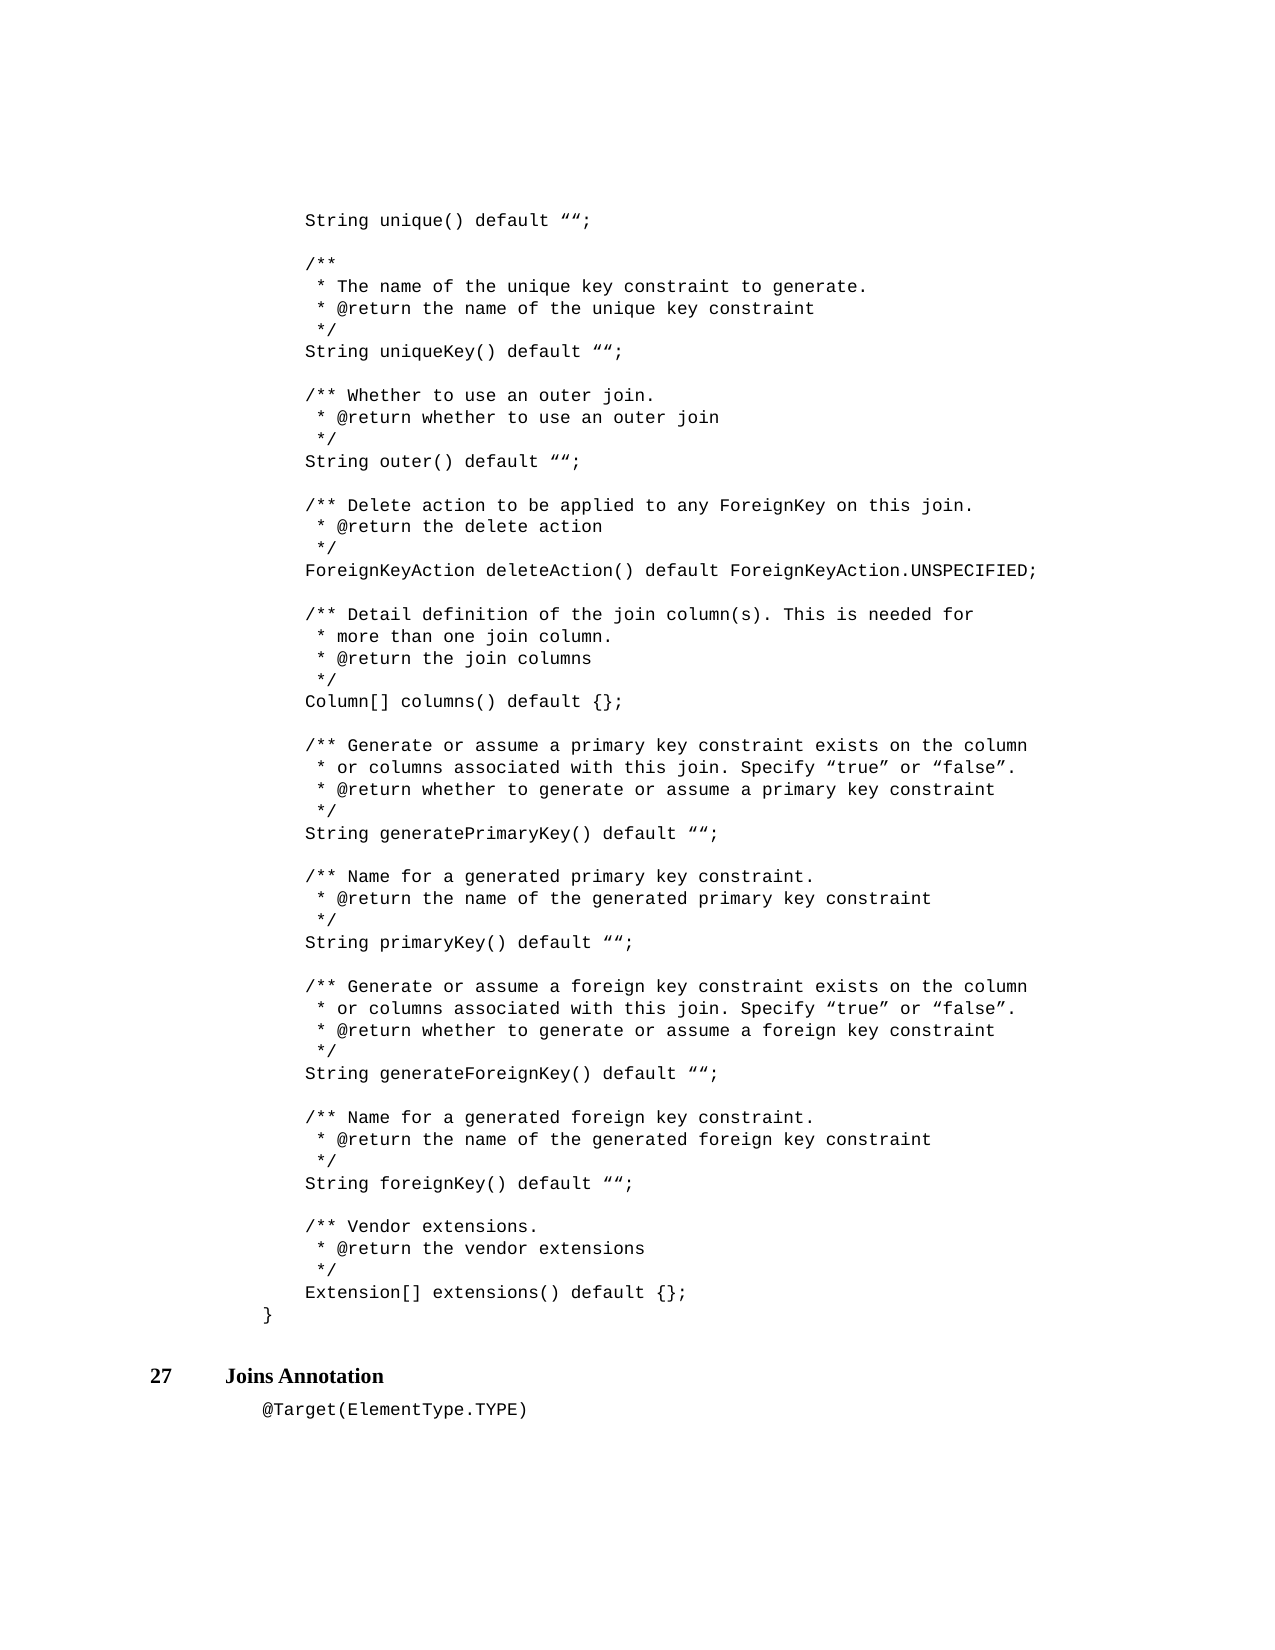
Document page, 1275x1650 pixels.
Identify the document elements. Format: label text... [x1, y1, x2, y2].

text Extension[] extensions() default {}; [262, 1282, 1125, 1304]
text @Target(ElementType.TYPE) [262, 1398, 1125, 1420]
text String primaryKey() default ““; [262, 932, 1125, 954]
text * @return the name of the unique key constraint [262, 297, 1125, 319]
text * @return whether to use an outer join [262, 407, 1125, 429]
text /** Delete action to be applied to any ForeignKey on this join. [262, 494, 1125, 516]
text /** [262, 254, 1125, 276]
text * The name of the unique key constraint to generate. [262, 276, 1125, 297]
text * @return the delete action [262, 516, 1125, 538]
text */ [262, 429, 1125, 451]
text } [262, 1304, 1125, 1326]
text String unique() default ““; [262, 210, 1125, 232]
text String foreignKey() default ““; [262, 1172, 1125, 1194]
text */ [262, 319, 1125, 341]
text ForeignKeyAction deleteAction() default ForeignKeyAction.UNSPECIFIED; [262, 560, 1125, 582]
text String uniqueKey() default ““; [262, 341, 1125, 363]
text /** Name for a generated primary key constraint. [262, 866, 1125, 888]
text /** Generate or assume a foreign key constraint exists on the column [262, 976, 1125, 997]
text * @return the name of the generated foreign key constraint [262, 1129, 1125, 1151]
text String generateForeignKey() default ““; [262, 1063, 1125, 1085]
text */ [262, 910, 1125, 932]
text /** Vendor extensions. [262, 1216, 1125, 1238]
text /** Detail definition of the join column(s). This is needed for [262, 604, 1125, 626]
text String generatePrimaryKey() default ““; [262, 822, 1125, 844]
text /** Generate or assume a primary key constraint exists on the column [262, 735, 1125, 757]
subtitle Joins Annotation [150, 1362, 1125, 1388]
text */ [262, 1260, 1125, 1282]
text */ [262, 538, 1125, 560]
text * or columns associated with this join. Specify “true” or “false”. [262, 997, 1125, 1019]
text * @return whether to generate or assume a primary key constraint [262, 779, 1125, 801]
text */ [262, 1041, 1125, 1063]
text */ [262, 1151, 1125, 1172]
text * or columns associated with this join. Specify “true” or “false”. [262, 757, 1125, 779]
text /** Name for a generated foreign key constraint. [262, 1107, 1125, 1129]
text * @return whether to generate or assume a foreign key constraint [262, 1019, 1125, 1041]
text Column[] columns() default {}; [262, 691, 1125, 713]
text * @return the vendor extensions [262, 1238, 1125, 1260]
text * more than one join column. [262, 626, 1125, 647]
text /** Whether to use an outer join. [262, 385, 1125, 407]
text String outer() default ““; [262, 451, 1125, 472]
text * @return the join columns [262, 647, 1125, 669]
text */ [262, 669, 1125, 691]
text */ [262, 801, 1125, 822]
text * @return the name of the generated primary key constraint [262, 888, 1125, 910]
